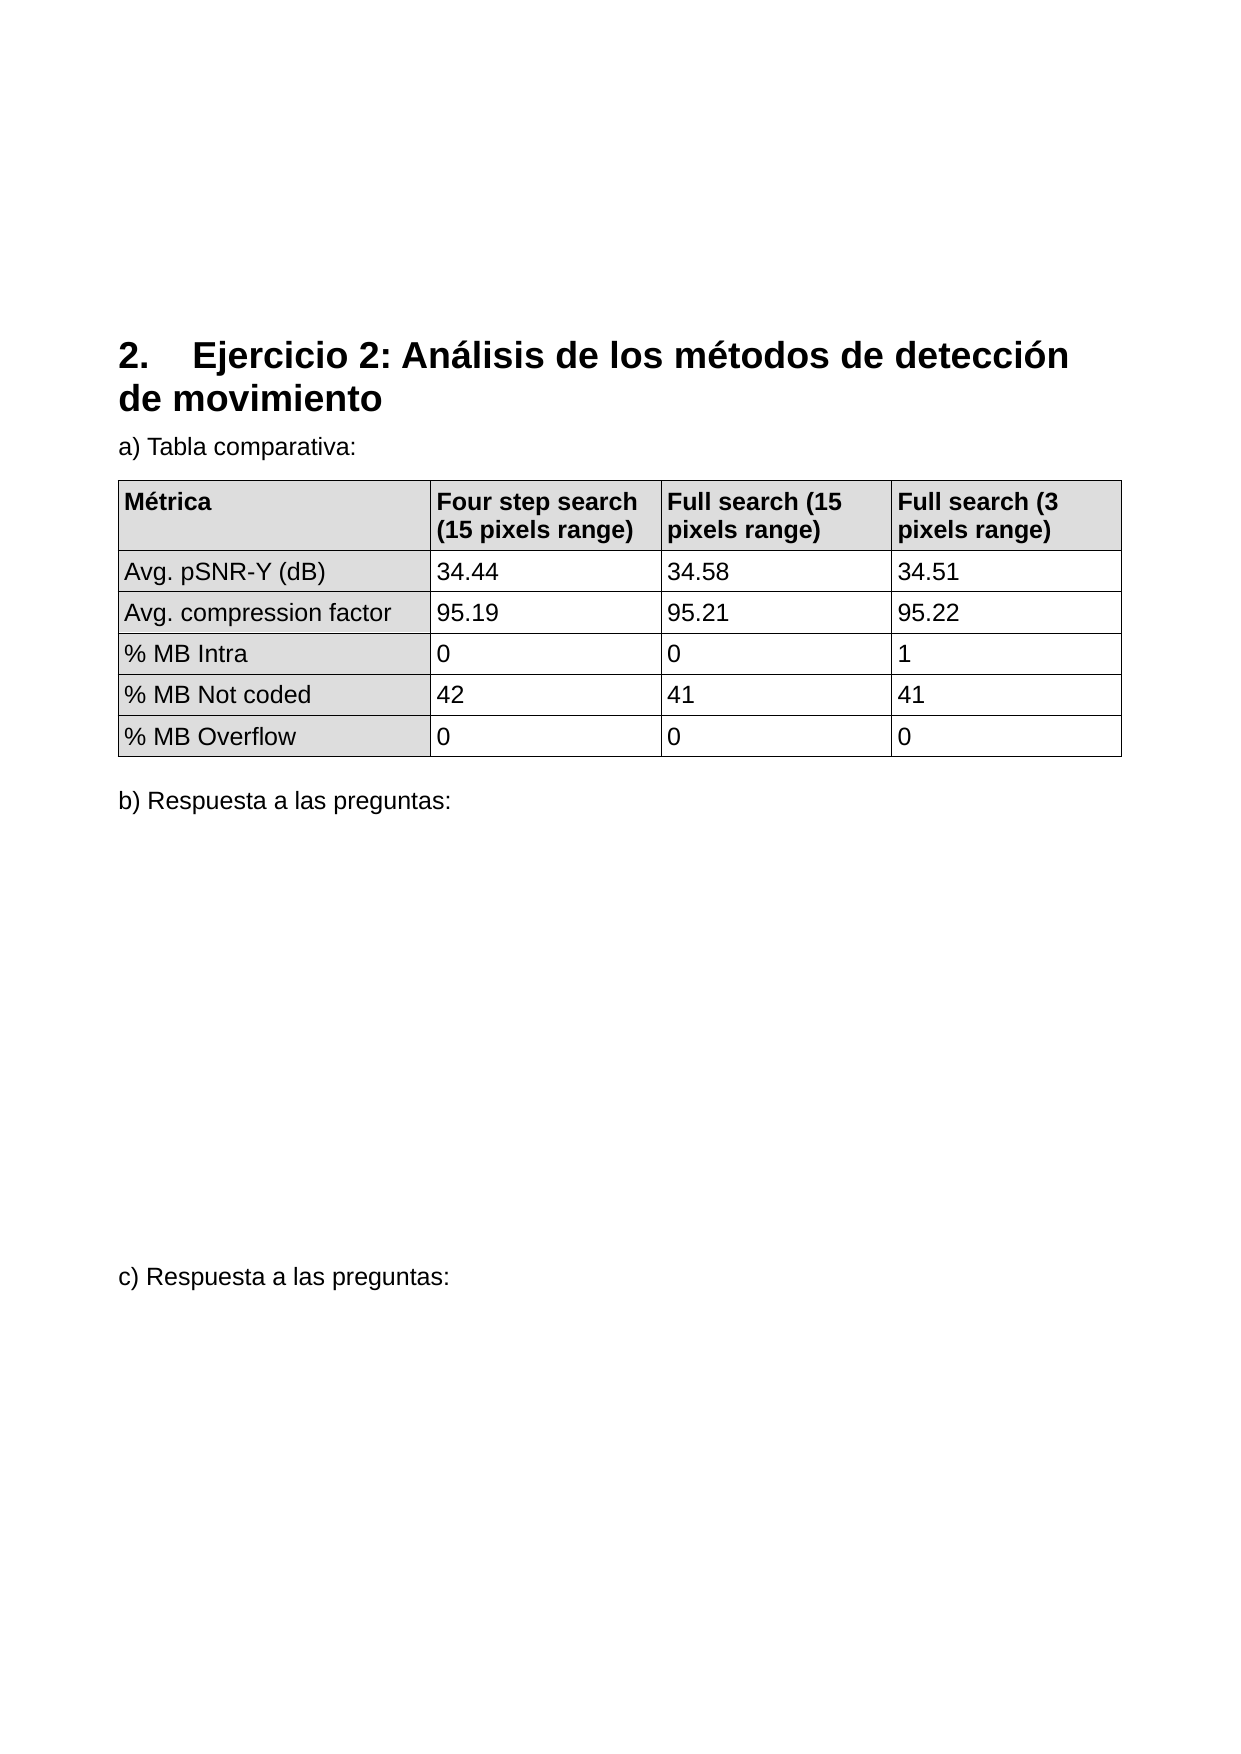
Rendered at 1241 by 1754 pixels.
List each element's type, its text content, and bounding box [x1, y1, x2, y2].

table_cell 0 [892, 716, 1121, 756]
table_cell Avg. compression factor [119, 592, 430, 632]
text c) Respuesta a las preguntas: [118, 1262, 1122, 1291]
table_cell 34.44 [431, 551, 661, 591]
table_header Full search (3 pixels range) [892, 481, 1121, 550]
table_cell 95.19 [431, 592, 661, 632]
table_cell 95.21 [662, 592, 891, 632]
table_cell 42 [431, 675, 661, 715]
table_cell 0 [431, 634, 661, 674]
table_header Four step search (15 pixels range) [431, 481, 661, 550]
table_cell Avg. pSNR-Y (dB) [119, 551, 430, 591]
table_cell 0 [662, 716, 891, 756]
table_cell 0 [662, 634, 891, 674]
table_header Full search (15 pixels range) [662, 481, 891, 550]
table_cell 1 [892, 634, 1121, 674]
table_cell 0 [431, 716, 661, 756]
table_cell % MB Not coded [119, 675, 430, 715]
table_cell 41 [662, 675, 891, 715]
table_header Métrica [119, 481, 430, 550]
subtitle Ejercicio 2: Análisis de los métodos de detección de movimiento [118, 333, 1122, 420]
table_cell % MB Intra [119, 634, 430, 674]
table_cell 41 [892, 675, 1121, 715]
text b) Respuesta a las preguntas: [118, 786, 1122, 815]
table_cell 95.22 [892, 592, 1121, 632]
text a) Tabla comparativa: [118, 432, 1122, 461]
table_cell 34.51 [892, 551, 1121, 591]
table_cell % MB Overflow [119, 716, 430, 756]
table_cell 34.58 [662, 551, 891, 591]
